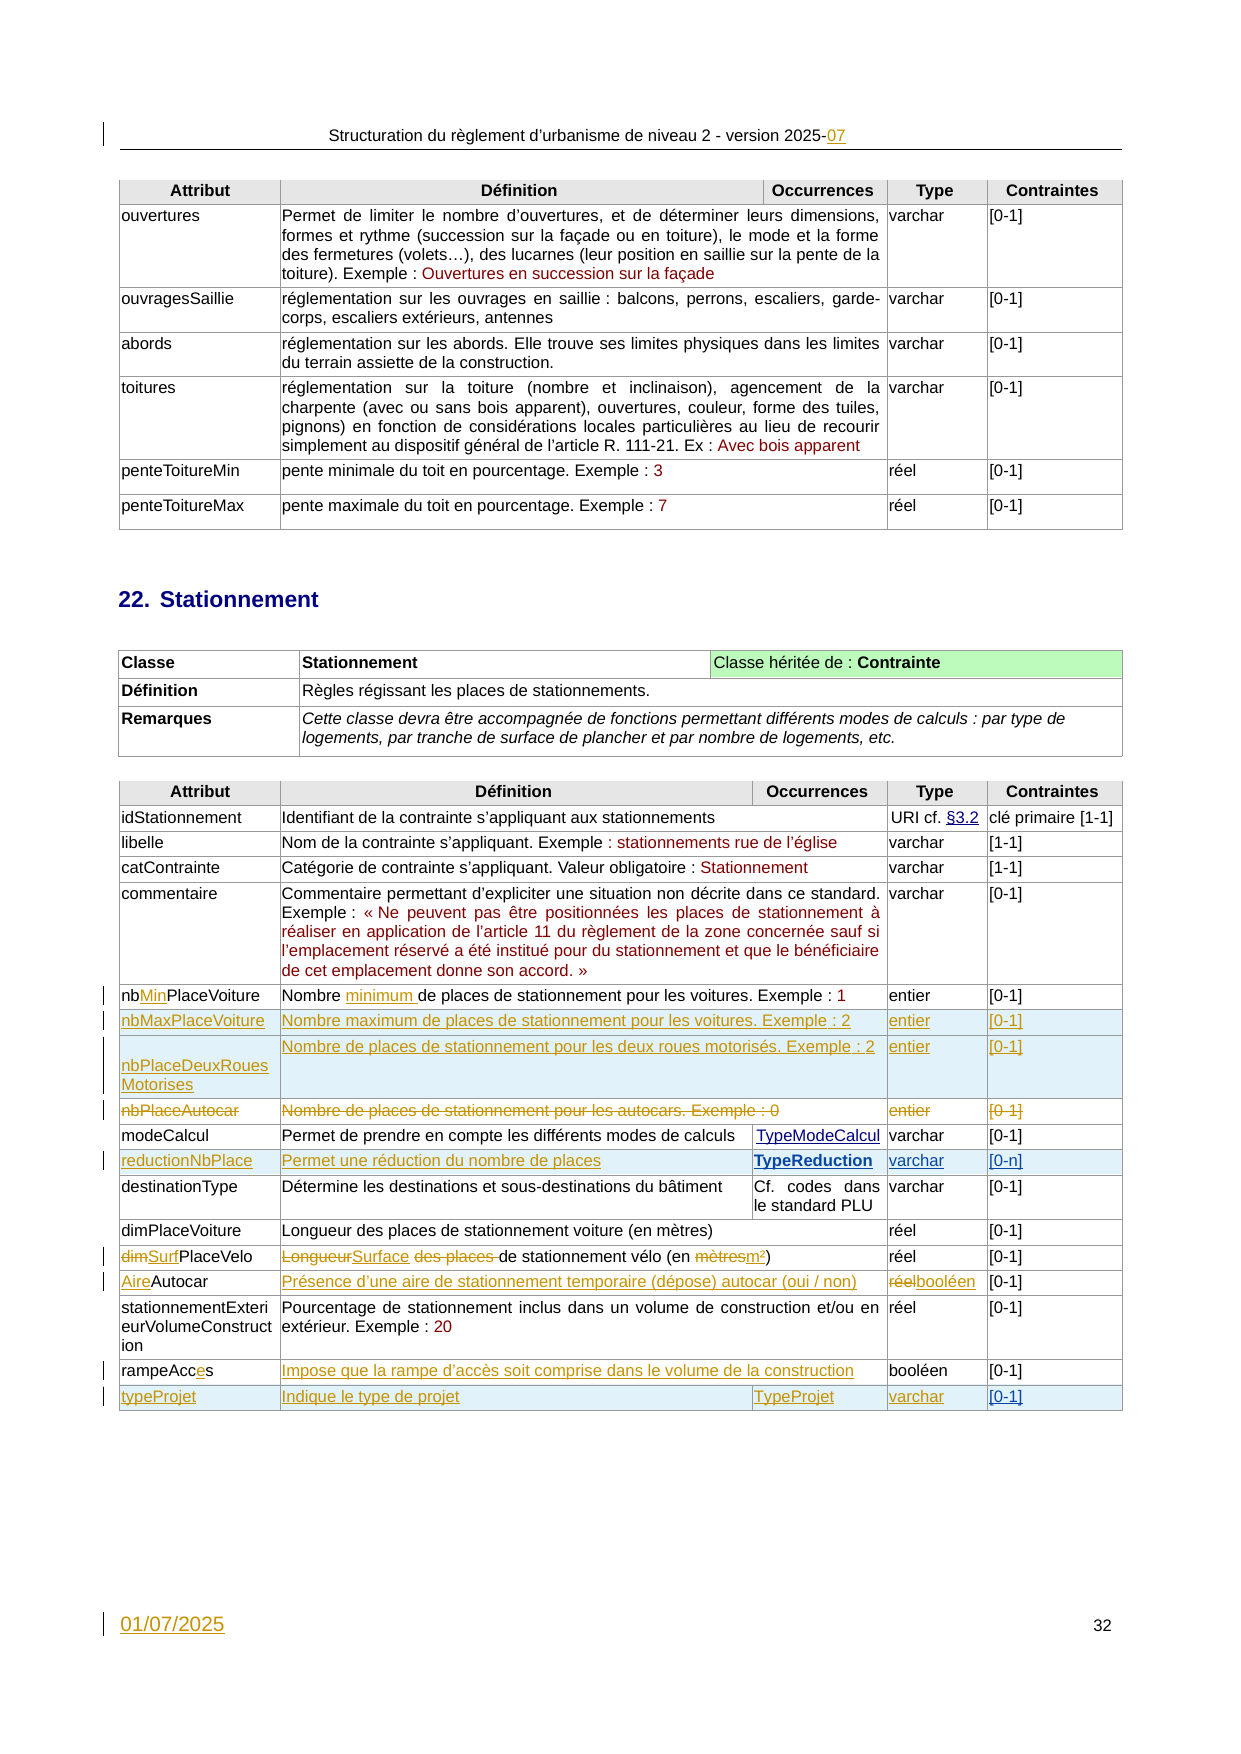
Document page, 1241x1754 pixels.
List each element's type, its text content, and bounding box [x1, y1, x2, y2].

table_cell [0-1] [988, 1271, 1122, 1295]
table_cell Commentaire permettant d’expliciter une situation non décrite dans ce standard. Exemple : « Ne peuvent pas être positionnées les places de stationnement à réaliser en application de l’article 11 du règlement de la zone concernée sauf si l’emplacement réservé a été institué pour du stationnement et que le bénéficiaire de cet emplacement donne son accord. » [281, 883, 887, 984]
table_cell [0-1] [988, 883, 1122, 984]
table_cell [0-1] [988, 1176, 1122, 1219]
table_cell varchar [888, 333, 987, 376]
table_cell [0-1] [988, 985, 1122, 1009]
table_cell rampeAcces [120, 1360, 280, 1384]
table_header Attribut [120, 781, 280, 805]
table_cell modeCalcul [120, 1125, 280, 1149]
table_header Classe [119, 651, 299, 677]
table_cell Catégorie de contrainte s’appliquant. Valeur obligatoire : Stationnement [281, 857, 887, 882]
table_cell Surface de stationnement vélo (en m²) [281, 1246, 887, 1270]
table_header Stationnement [300, 651, 710, 677]
table_cell [0-1] [988, 495, 1122, 529]
table_cell [0-1] [988, 288, 1122, 332]
table_cell Détermine les destinations et sous-destinations du bâtiment [281, 1176, 752, 1219]
table_cell varchar [888, 377, 987, 459]
table_cell [988, 1099, 1122, 1124]
table_cell Définition [119, 679, 299, 706]
table_cell [0-1] [988, 377, 1122, 459]
table_cell catContrainte [120, 857, 280, 882]
table_cell [0-1] [988, 205, 1122, 287]
table_cell réel [888, 1296, 987, 1359]
table_cell Cette classe devra être accompagnée de fonctions permettant différents modes de calculs : par type de logements, par tranche de surface de plancher et par nombre de logements, etc. [300, 707, 1122, 756]
table_cell réglementation sur les abords. Elle trouve ses limites physiques dans les limites du terrain assiette de la construction. [281, 333, 887, 376]
table_cell entier [888, 985, 987, 1009]
table_cell [1-1] [988, 857, 1122, 882]
table_cell toitures [120, 377, 280, 459]
table_cell [888, 1099, 987, 1124]
table_cell varchar [888, 1125, 987, 1149]
table_cell idStationnement [120, 806, 280, 831]
table_cell nbMinPlaceVoiture [120, 985, 280, 1009]
table_cell Longueur des places de stationnement voiture (en mètres) [281, 1220, 887, 1244]
table_cell AireAutocar [120, 1271, 280, 1295]
table_cell ouvragesSaillie [120, 288, 280, 332]
table_header Type [888, 180, 987, 204]
table_cell stationnementExterieurVolumeConstruction [120, 1296, 280, 1359]
table_cell [0-1] [988, 460, 1122, 494]
table_cell libelle [120, 832, 280, 856]
table_cell varchar [888, 857, 987, 882]
table_cell réglementation sur les ouvrages en saillie : balcons, perrons, escaliers, garde-corps, escaliers extérieurs, antennes [281, 288, 887, 332]
table_cell clé primaire [1-1] [988, 806, 1122, 831]
table_cell [0-1] [988, 333, 1122, 376]
table_cell réel [888, 495, 987, 529]
table_cell booléen [888, 1360, 987, 1384]
table_cell Nom de la contrainte s’appliquant. Exemple : stationnements rue de l’église [281, 832, 887, 856]
table_header Contraintes [988, 781, 1122, 805]
table_cell abords [120, 333, 280, 376]
table_cell ouvertures [120, 205, 280, 287]
table_cell Remarques [119, 707, 299, 756]
table_cell pente maximale du toit en pourcentage. Exemple : 7 [281, 495, 887, 529]
table_cell [1-1] [988, 832, 1122, 856]
table_cell varchar [888, 1176, 987, 1219]
table_header Occurrences [764, 180, 887, 204]
table_header Définition [281, 180, 763, 204]
table_cell réel [888, 460, 987, 494]
table_cell dimPlaceVoiture [120, 1220, 280, 1244]
table_cell destinationType [120, 1176, 280, 1219]
table_header Définition [281, 781, 752, 805]
table_cell Règles régissant les places de stationnements. [300, 679, 1122, 706]
table_cell ‍commentaire [120, 883, 280, 984]
table_header Type [888, 781, 987, 805]
table_cell varchar [888, 288, 987, 332]
table_cell [120, 1099, 280, 1124]
table_cell Nombre minimum de places de stationnement pour les voitures. Exemple : 1 [281, 985, 887, 1009]
table_cell varchar [888, 205, 987, 287]
table_header Classe héritée de : Contrainte [711, 651, 1122, 677]
table_cell varchar [888, 883, 987, 984]
table_cell SurfPlaceVelo [120, 1246, 280, 1270]
table_header Contraintes [988, 180, 1122, 204]
table_cell booléen [888, 1271, 987, 1295]
table_cell Identifiant de la contrainte s’appliquant aux stationnements [281, 806, 887, 831]
table_cell pente minimale du toit en pourcentage. Exemple : 3 [281, 460, 887, 494]
table_cell Cf. codes dans le standard PLU [753, 1176, 887, 1219]
table_cell [0-1] [988, 1296, 1122, 1359]
table_cell penteToitureMax [120, 495, 280, 529]
table_cell [0-1] [988, 1246, 1122, 1270]
table_cell [281, 1099, 887, 1124]
table_cell varchar [888, 832, 987, 856]
subtitle Stationnement [118, 586, 1122, 613]
table_cell Pourcentage de stationnement inclus dans un volume de construction et/ou en extérieur. Exemple : 20 [281, 1296, 887, 1359]
table_cell [0-1] [988, 1125, 1122, 1149]
table_cell Impose que la rampe d’accès soit comprise dans le volume de la construction [281, 1360, 887, 1384]
table_cell TypeModeCalcul [753, 1125, 887, 1149]
table_cell Présence d’une aire de stationnement temporaire (dépose) autocar (oui / non) [281, 1271, 887, 1295]
table_header Attribut [120, 180, 280, 204]
table_cell réel [888, 1220, 987, 1244]
table_cell Permet de prendre en compte les différents modes de calculs [281, 1125, 752, 1149]
table_cell [0-1] [988, 1220, 1122, 1244]
table_cell réglementation sur la toiture (nombre et inclinaison), agencement de la charpente (avec ou sans bois apparent), ouvertures, couleur, forme des tuiles, pignons) en fonction de considérations locales particulières au lieu de recourir simplement au dispositif général de l’article R. 111-21. Ex : Avec bois apparent [281, 377, 887, 459]
table_cell URI cf. §3.2 [888, 806, 987, 831]
table_cell Permet de limiter le nombre d’ouvertures, et de déterminer leurs dimensions, formes et rythme (succession sur la façade ou en toiture), le mode et la forme des fermetures (volets…), des lucarnes (leur position en saillie sur la pente de la toiture). Exemple : Ouvertures en succession sur la façade [281, 205, 887, 287]
table_header Occurrences [753, 781, 887, 805]
table_cell réel [888, 1246, 987, 1270]
table_cell [0-1] [988, 1360, 1122, 1384]
table_cell penteToitureMin [120, 460, 280, 494]
